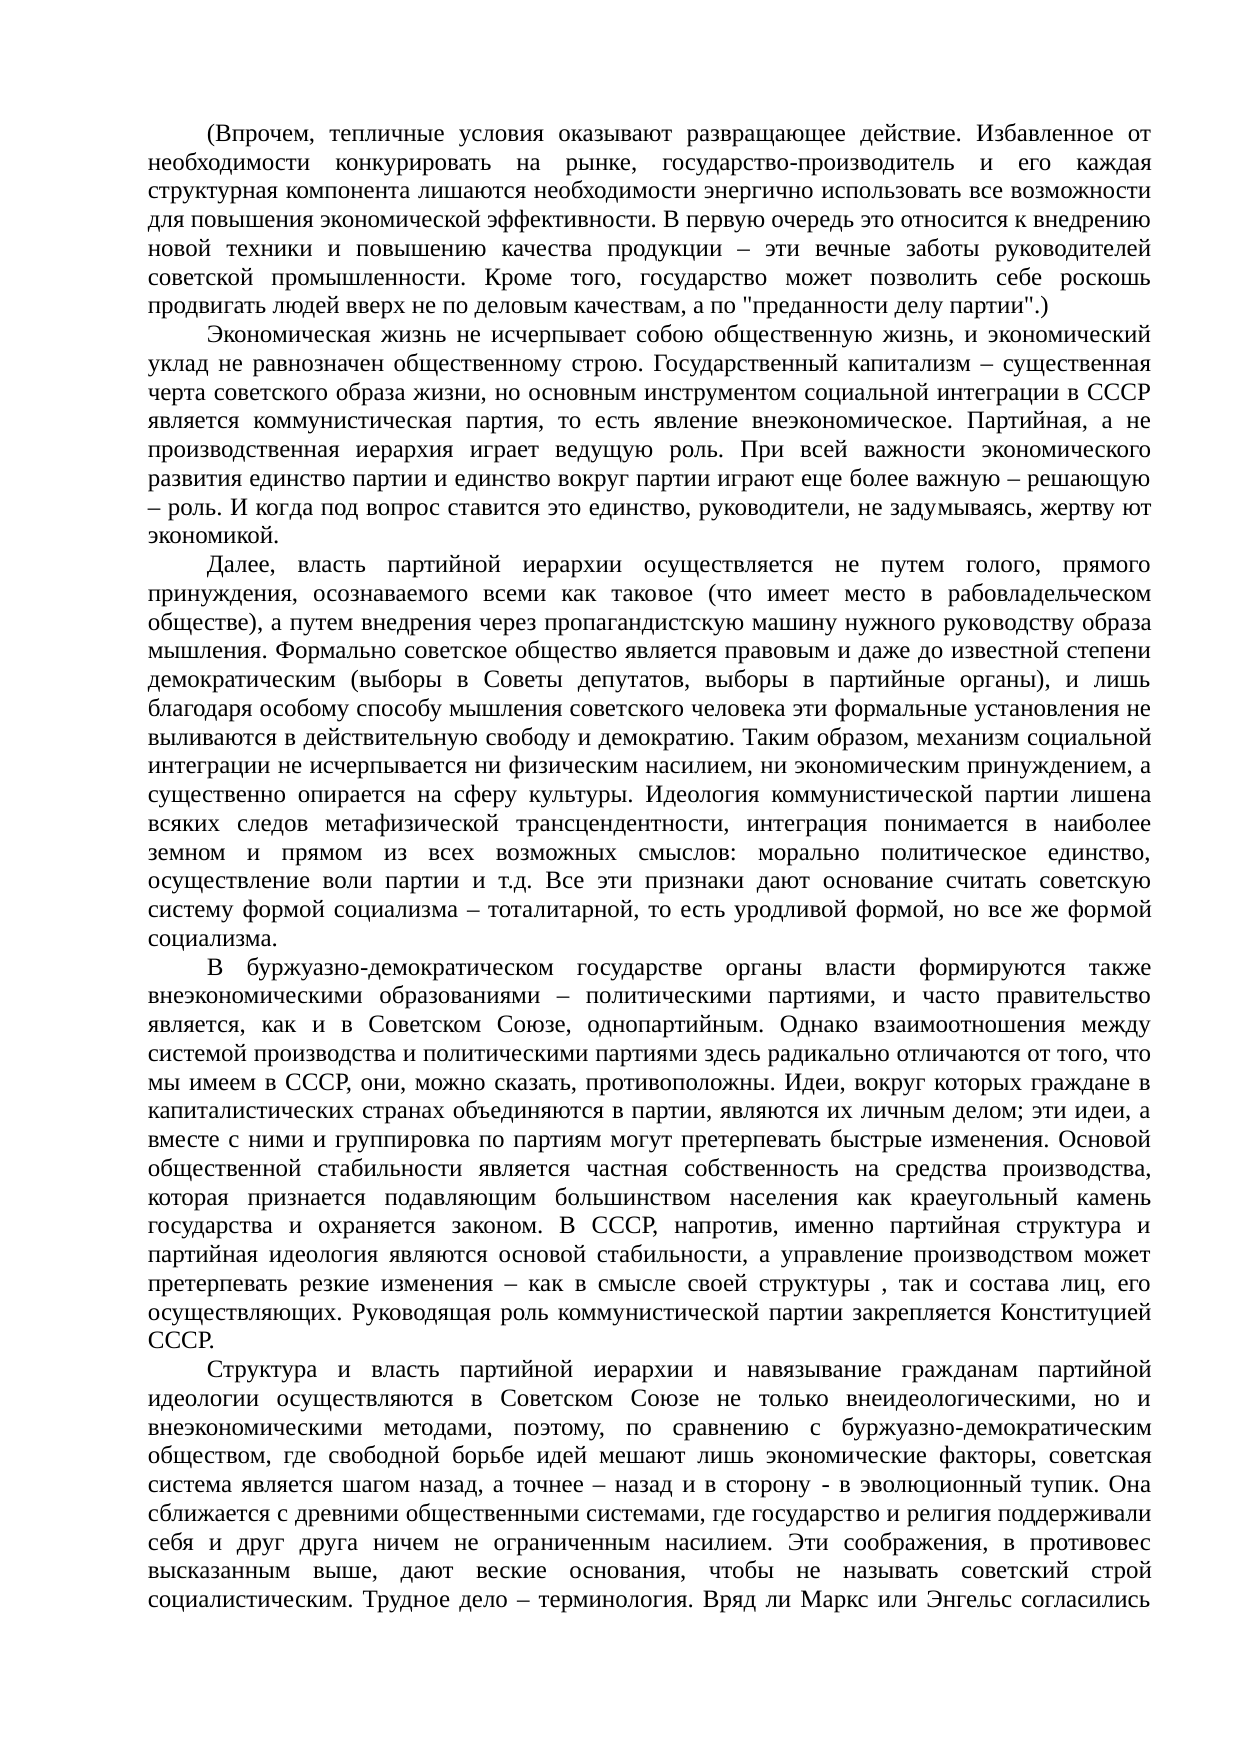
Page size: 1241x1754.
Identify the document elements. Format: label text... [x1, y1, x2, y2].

text В буржуазно‑демократическом государстве органы власти формируются также внеэкономическими образованиями – политическими партиями, и часто правительство является, как и в Советском Союзе, однопартийным. Однако взаимоотношения между системой производства и политическими партия­ми здесь радикально отличаются от того, что мы имеем в СССР, они, можно сказать, противоположны. Идеи, вокруг которых граждане в капиталистических странах объединяются в партии, являются их личным делом; эти идеи, а вместе с ними и группи­ровка по партиям могут претерпевать быстрые изменения. Основой общественной стабильности является частная собст­венность на средства производства, которая признается подав­ляющим большинством населения как краеугольный камень государства и охраняется законом. В СССР, напротив, именно партийная структура и партийная идеология являются основой стабильности, а управление производством может претерпе­вать резкие изменения – как в смысле своей структуры , так и состава лиц, его осуществляющих. Руководящая роль комму­нистической партии закрепляется Конституцией СССР. [148, 952, 1152, 1354]
text Экономическая жизнь не исчерпывает собою общественную жизнь, и экономический уклад не равнозначен общественному строю. Государственный капитализм – существенная черта советского образа жизни, но основным инструментом социальной интеграции в СССР является коммунистическая партия, то есть явление внеэкономическое. Партийная, а не производственная иерархия играет ведущую роль. При всей важности экономического развития единство партии и единство вокруг партии играют еще более важную – решающую – роль. И ког­да под вопрос ставится это единство, руководители, не заду­мываясь, жертву ют экономикой. [148, 319, 1152, 549]
text Далее, власть партийной иерархии осуществляется не путем голого, прямого принуждения, осознаваемого всеми как тако­вое (что имеет место в рабовладельческом обществе), а путем внедрения через пропагандистскую машину нужного руко­водству образа мышления. Формально советское общество является правовым и даже до известной степени демократи­ческим (выборы в Советы депутатов, выборы в партийные органы), и лишь благодаря особому способу мышления совет­ского человека эти формальные установления не выливаются в действительную свободу и демократию. Таким образом, ме­ханизм социальной интеграции не исчерпывается ни физиче­ским насилием, ни экономическим принуждением, а существен­но опирается на сферу культуры. Идеология коммунистиче­ской партии лишена всяких следов метафизической трансцен­дентности, интеграция понимается в наиболее земном и пря­мом из всех возможных смыслов: морально политическое единство, осуществление воли партии и т.д. Все эти признаки дают основание считать советскую систему формой социализ­ма – тоталитарной, то есть уродливой формой, но все же фор­мой социализма. [148, 549, 1152, 952]
text (Впрочем, тепличные условия оказывают развращающее действие. Избавленное от необходимости конкурировать на рынке, государство‑производитель и его каждая структурная компонента лишаются необходимости энергично использовать все возможности для повышения экономической эффективности. В первую очередь это относится к внедрению новой техники и повышению качества продукции – эти вечные заботы руководителей советской промышленности. Кроме того, государство может позволить себе роскошь продвигать людей вверх не по деловым качествам, а по "преданности делу партии".) [148, 118, 1152, 319]
text Структура и власть партийной иерархии и навязывание граж­данам партийной идеологии осуществляются в Советском Союзе не только внеидеологическими, но и внеэкономическими мето­дами, поэтому, по сравнению с буржуазно‑демократическим обществом, где свободной борьбе идей мешают лишь экономи­ческие факторы, советская система является шагом назад, а точнее – назад и в сторону ‑ в эволюционный тупик. Она сбли­жается с древними общественными системами, где государст­во и религия поддерживали себя и друг друга ничем не огра­ниченным насилием. Эти соображения, в противовес высказан­ным выше, дают веские основания, чтобы не называть совет­ский строй социалистическим. Трудное дело – терминология. Вряд ли Маркс или Энгельс согласились [148, 1354, 1152, 1613]
